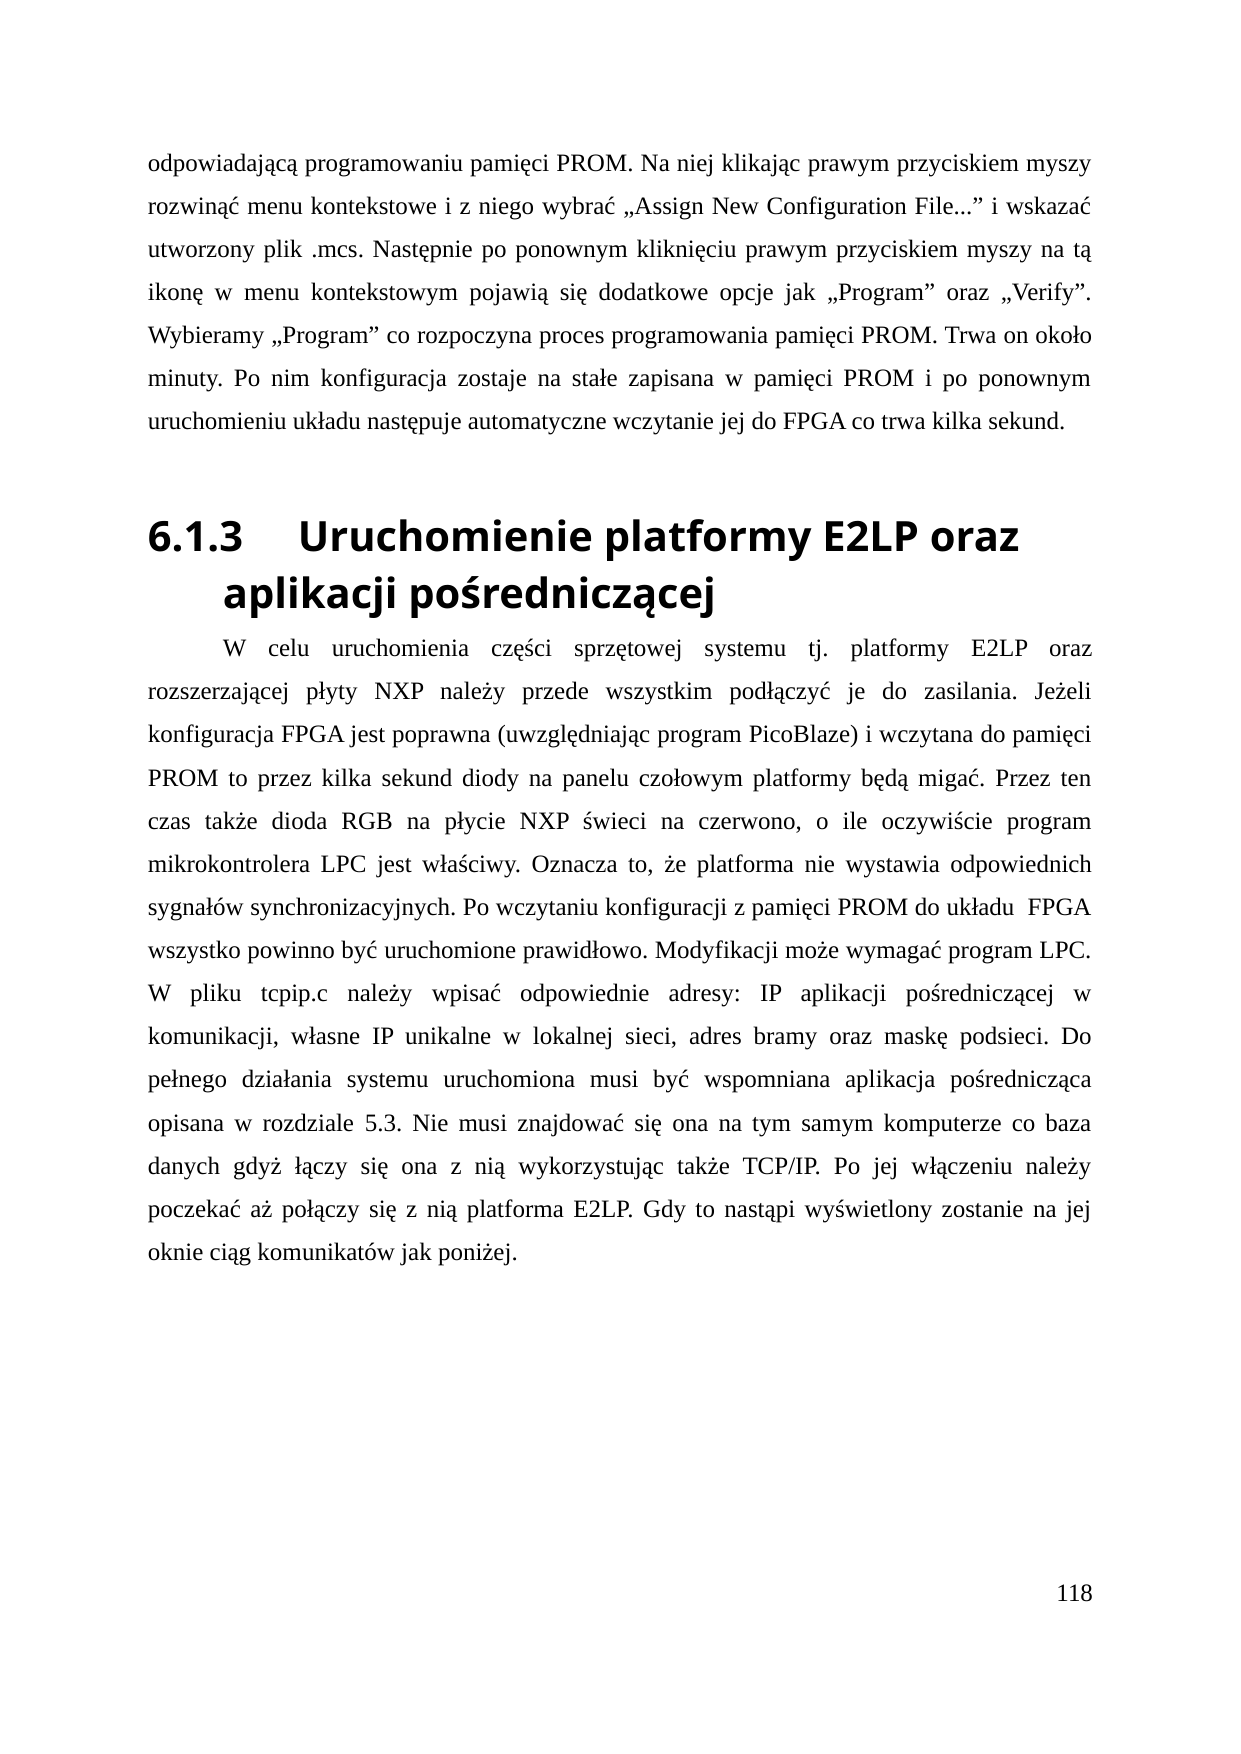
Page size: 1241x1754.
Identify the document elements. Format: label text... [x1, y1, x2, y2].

text W celu uruchomienia części sprzętowej systemu tj. platformy E2LP oraz rozszerzającej płyty NXP należy przede wszystkim podłączyć je do zasilania. Jeżeli konfiguracja FPGA jest poprawna (uwzględniając program PicoBlaze) i wczytana do pamięci PROM to przez kilka sekund diody na panelu czołowym platformy będą migać. Przez ten czas także dioda RGB na płycie NXP świeci na czerwono, o ile oczywiście program mikrokontrolera LPC jest właściwy. Oznacza to, że platforma nie wystawia odpowiednich sygnałów synchronizacyjnych. Po wczytaniu konfiguracji z pamięci PROM do układu FPGA wszystko powinno być uruchomione prawidłowo. Modyfikacji może wymagać program LPC. W pliku tcpip.c należy wpisać odpowiednie adresy: IP aplikacji pośredniczącej w komunikacji, własne IP unikalne w lokalnej sieci, adres bramy oraz maskę podsieci. Do pełnego działania systemu uruchomiona musi być wspomniana aplikacja pośrednicząca opisana w rozdziale 5.3. Nie musi znajdować się ona na tym samym komputerze co baza danych gdyż łączy się ona z nią wykorzystując także TCP/IP. Po jej włączeniu należy poczekać aż połączy się z nią platforma E2LP. Gdy to nastąpi wyświetlony zostanie na jej oknie ciąg komunikatów jak poniżej. [148, 633, 1093, 1266]
text odpowiadającą programowaniu pamięci PROM. Na niej klikając prawym przyciskiem myszy rozwinąć menu kontekstowe i z niego wybrać „Assign New Configuration File...” i wskazać utworzony plik .mcs. Następnie po ponownym kliknięciu prawym przyciskiem myszy na tą ikonę w menu kontekstowym pojawią się dodatkowe opcje jak „Program” oraz „Verify”. Wybieramy „Program” co rozpoczyna proces programowania pamięci PROM. Trwa on około minuty. Po nim konfiguracja zostaje na stałe zapisana w pamięci PROM i po ponownym uruchomieniu układu następuje automatyczne wczytanie jej do FPGA co trwa kilka sekund. [148, 148, 1093, 435]
subtitle Uruchomienie platformy E2LP oraz aplikacji pośredniczącej [148, 507, 1093, 621]
